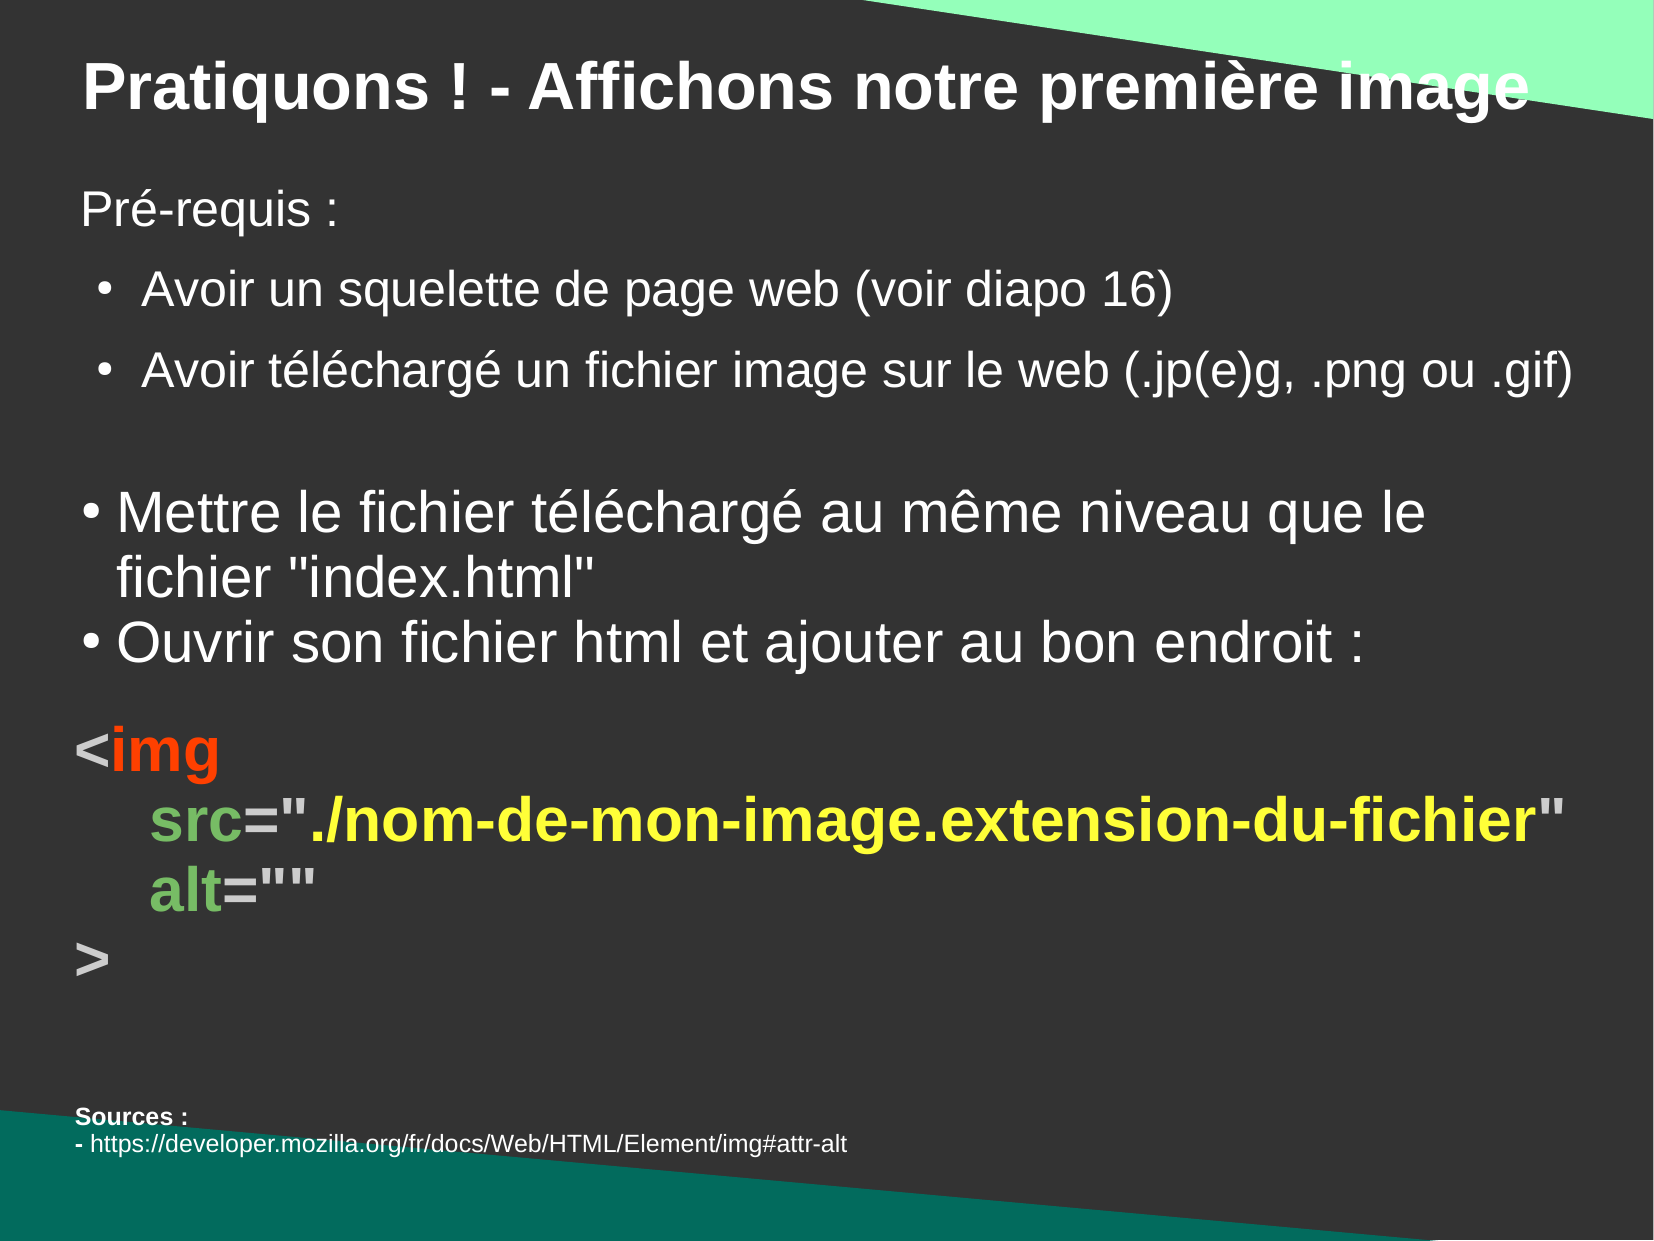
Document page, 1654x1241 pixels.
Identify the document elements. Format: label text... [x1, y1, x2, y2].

text_box [862, 0, 1654, 120]
text_box <img src="./nom-de-mon-image.extension-du-fichier" alt="" > [59, 707, 1595, 1034]
title Pratiquons ! - Affichons notre première image [82, 49, 1571, 152]
text_box Sources : - https://developer.mozilla.org/fr/docs/Web/HTML/Element/img#attr-alt [60, 1094, 1546, 1182]
list Pré-requis : Avoir un squelette de page web (voir diapo 16) Avoir téléchargé un fichier image sur le web (.jp(e)g, .png ou .gif) [80, 180, 1620, 402]
text_box Mettre le fichier téléchargé au même niveau que le fichier "index.html" Ouvrir son fichier html et ajouter au bon endroit : [66, 472, 1595, 683]
